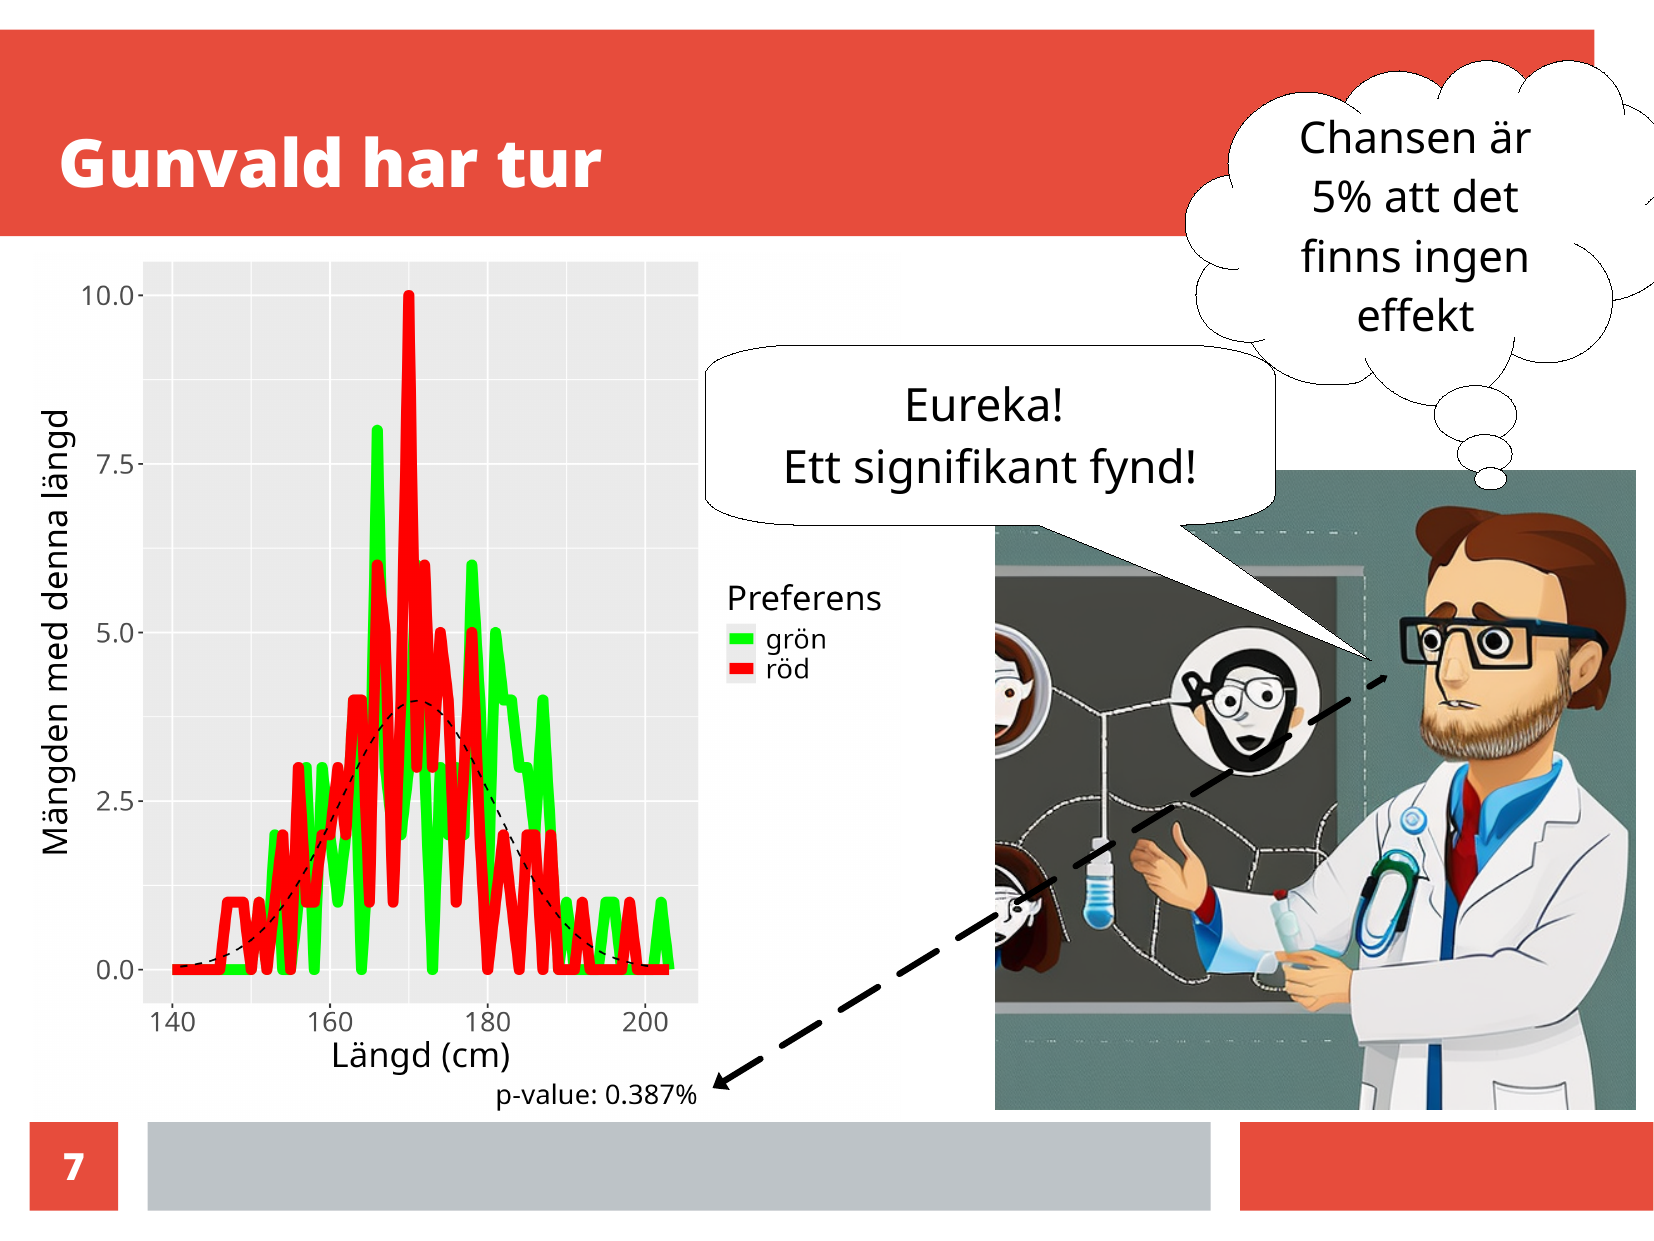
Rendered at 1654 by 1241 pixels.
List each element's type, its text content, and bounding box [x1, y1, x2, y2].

text_box Chansen är 5% att det finns ingen effekt [1185, 60, 1654, 490]
picture [33, 252, 901, 1120]
title Gunvald har tur [59, 59, 1595, 207]
picture [995, 470, 1636, 1111]
text_box Eureka! Ett signifikant fynd! [705, 345, 1372, 661]
